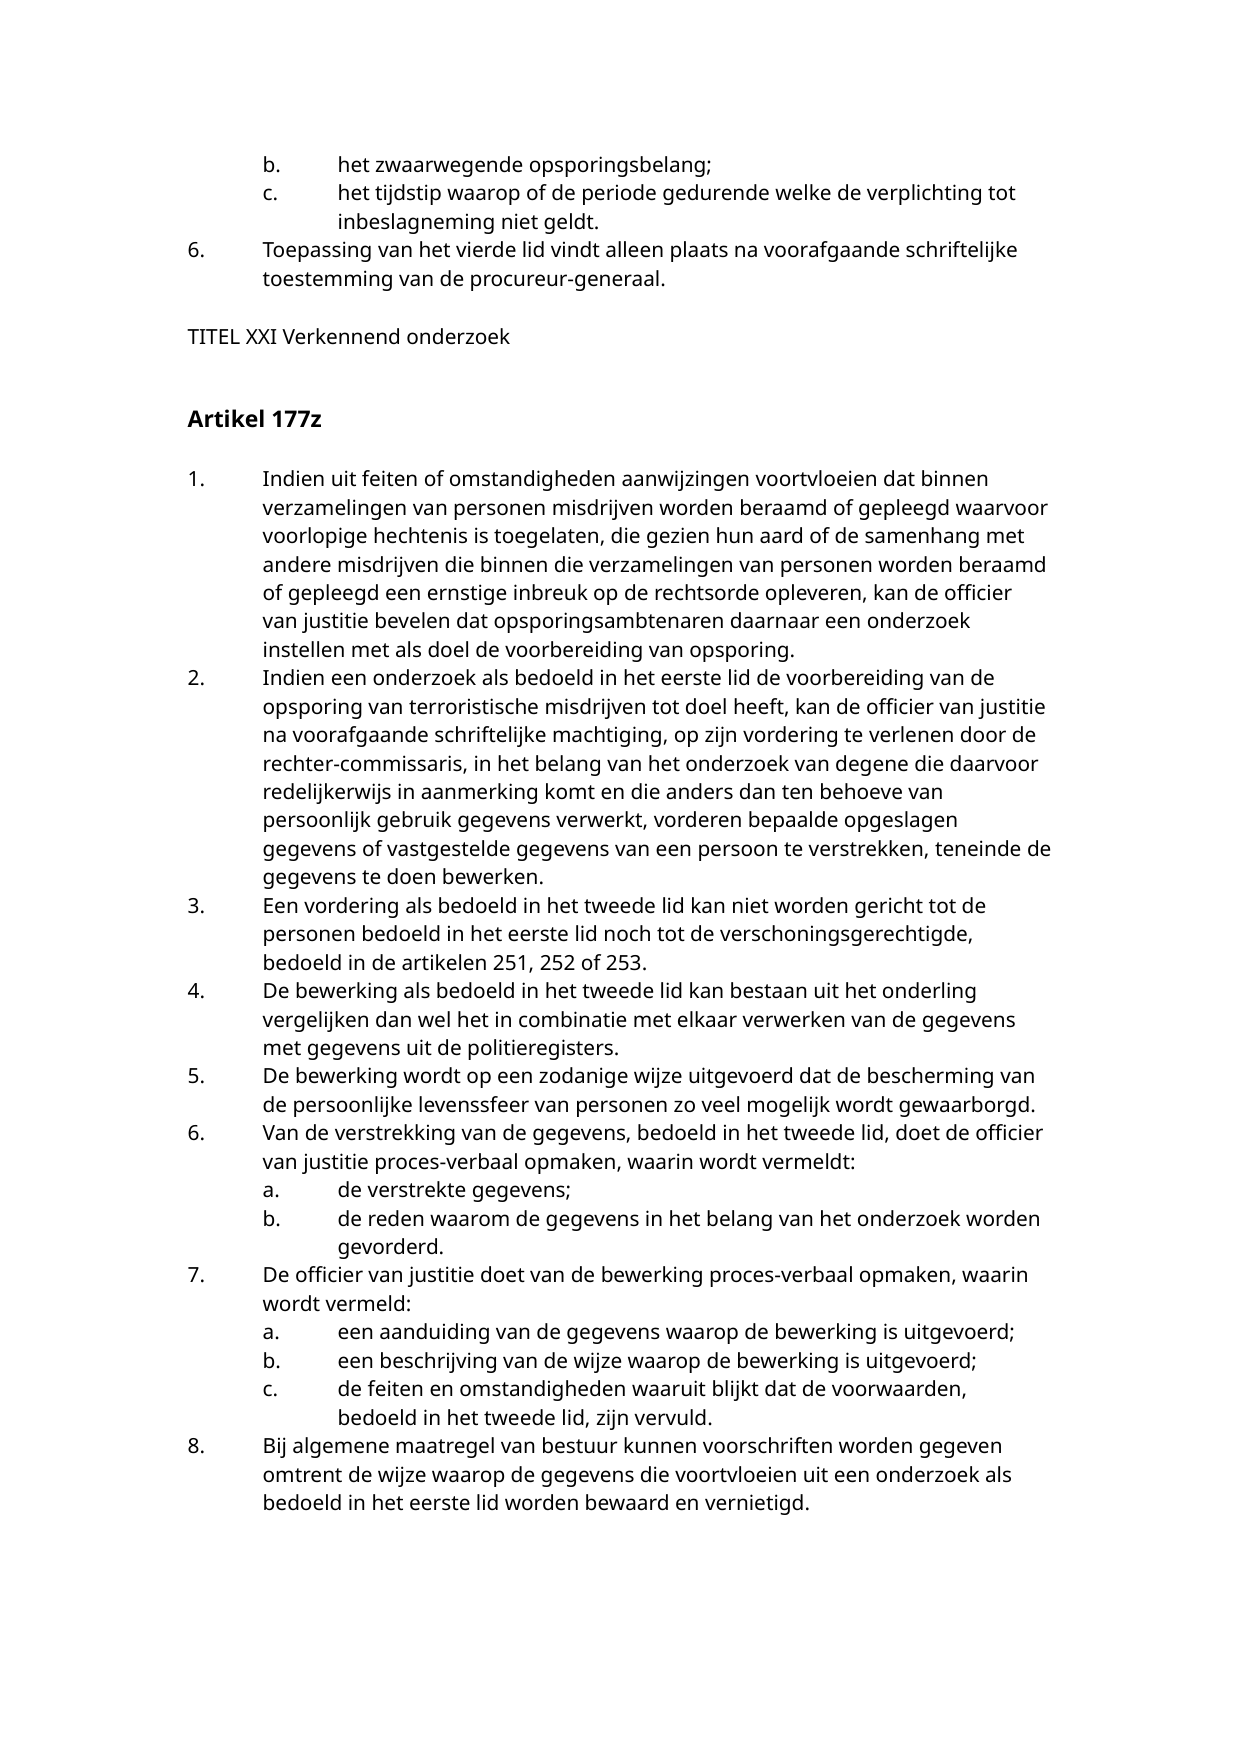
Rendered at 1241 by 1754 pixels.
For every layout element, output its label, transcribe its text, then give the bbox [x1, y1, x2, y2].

list Indien een onderzoek als bedoeld in het eerste lid de voorbereiding van de opsporing van terroristische misdrijven tot doel heeft, kan de officier van justitie na voorafgaande schriftelijke machtiging, op zijn vordering te verlenen door de rechter-commissaris, in het belang van het onderzoek van degene die daarvoor redelijkerwijs in aanmerking komt en die anders dan ten behoeve van persoonlijk gebruik gegevens verwerkt, vorderen bepaalde opgeslagen gegevens of vastgestelde gegevens van een persoon te verstrekken, teneinde de gegevens te doen bewerken. [187, 663, 1053, 891]
list Een vordering als bedoeld in het tweede lid kan niet worden gericht tot de personen bedoeld in het eerste lid noch tot de verschoningsgerechtigde, bedoeld in de artikelen 251, 252 of 253. [187, 891, 1053, 976]
list een beschrijving van de wijze waarop de bewerking is uitgevoerd; [262, 1346, 1053, 1374]
list De officier van justitie doet van de bewerking proces-verbaal opmaken, waarin wordt vermeld: [187, 1261, 1053, 1317]
subtitle Artikel 177z [187, 403, 1053, 434]
list De bewerking wordt op een zodanige wijze uitgevoerd dat de bescherming van de persoonlijke levenssfeer van personen zo veel mogelijk wordt gewaarborgd. [187, 1062, 1053, 1118]
list Toepassing van het vierde lid vindt alleen plaats na voorafgaande schriftelijke toestemming van de procureur-generaal. [187, 235, 1053, 292]
list De bewerking als bedoeld in het tweede lid kan bestaan uit het onderling vergelijken dan wel het in combinatie met elkaar verwerken van de gegevens met gegevens uit de politieregisters. [187, 976, 1053, 1062]
list Indien uit feiten of omstandigheden aanwijzingen voortvloeien dat binnen verzamelingen van personen misdrijven worden beraamd of gepleegd waarvoor voorlopige hechtenis is toegelaten, die gezien hun aard of de samenhang met andere misdrijven die binnen die verzamelingen van personen worden beraamd of gepleegd een ernstige inbreuk op de rechtsorde opleveren, kan de officier van justitie bevelen dat opsporingsambtenaren daarnaar een onderzoek instellen met als doel de voorbereiding van opsporing. [187, 464, 1053, 663]
list Bij algemene maatregel van bestuur kunnen voorschriften worden gegeven omtrent de wijze waarop de gegevens die voortvloeien uit een onderzoek als bedoeld in het eerste lid worden bewaard en vernietigd. [187, 1431, 1053, 1517]
list het zwaarwegende opsporingsbelang; [262, 150, 1053, 178]
list de reden waarom de gegevens in het belang van het onderzoek worden gevorderd. [262, 1204, 1053, 1261]
list de verstrekte gegevens; [262, 1175, 1053, 1204]
list een aanduiding van de gegevens waarop de bewerking is uitgevoerd; [262, 1317, 1053, 1346]
list de feiten en omstandigheden waaruit blijkt dat de voorwaarden, bedoeld in het tweede lid, zijn vervuld. [262, 1374, 1053, 1431]
list het tijdstip waarop of de periode gedurende welke de verplichting tot inbeslagneming niet geldt. [262, 178, 1053, 235]
list Van de verstrekking van de gegevens, bedoeld in het tweede lid, doet de officier van justitie proces-verbaal opmaken, waarin wordt vermeldt: [187, 1118, 1053, 1175]
subtitle TITEL XXI Verkennend onderzoek [187, 322, 1053, 351]
